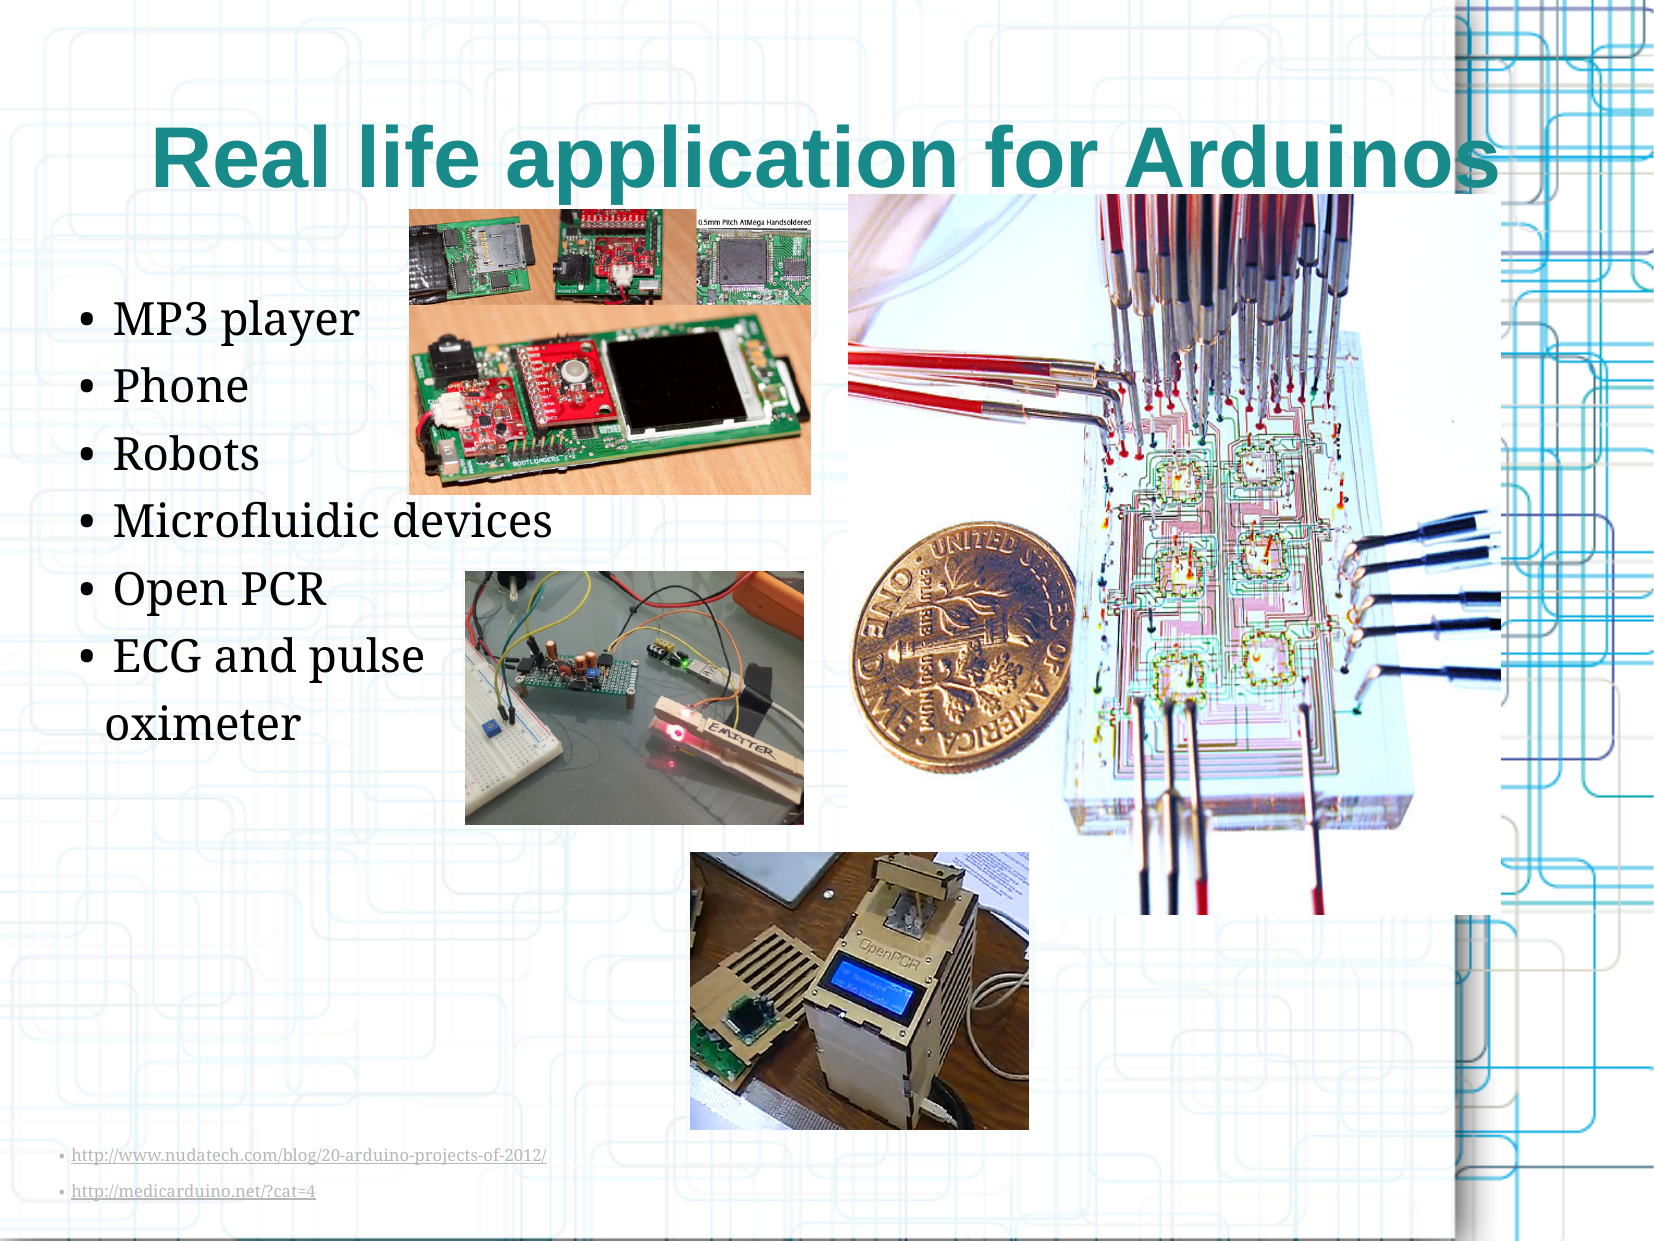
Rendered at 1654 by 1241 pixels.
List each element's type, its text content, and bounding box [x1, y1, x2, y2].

title Real life application for Arduinos [82, 49, 1571, 257]
text_box http://www.nudatech.com/blog/20-arduino-projects-of-2012/ http://medicarduino.net/?cat=4 [0, 1129, 662, 1240]
picture [0, 0, 1654, 1241]
picture [465, 571, 804, 826]
list MP3 player Phone Robots Microfluidic devices Open PCR ECG and pulse oximeter [41, 274, 1530, 1173]
